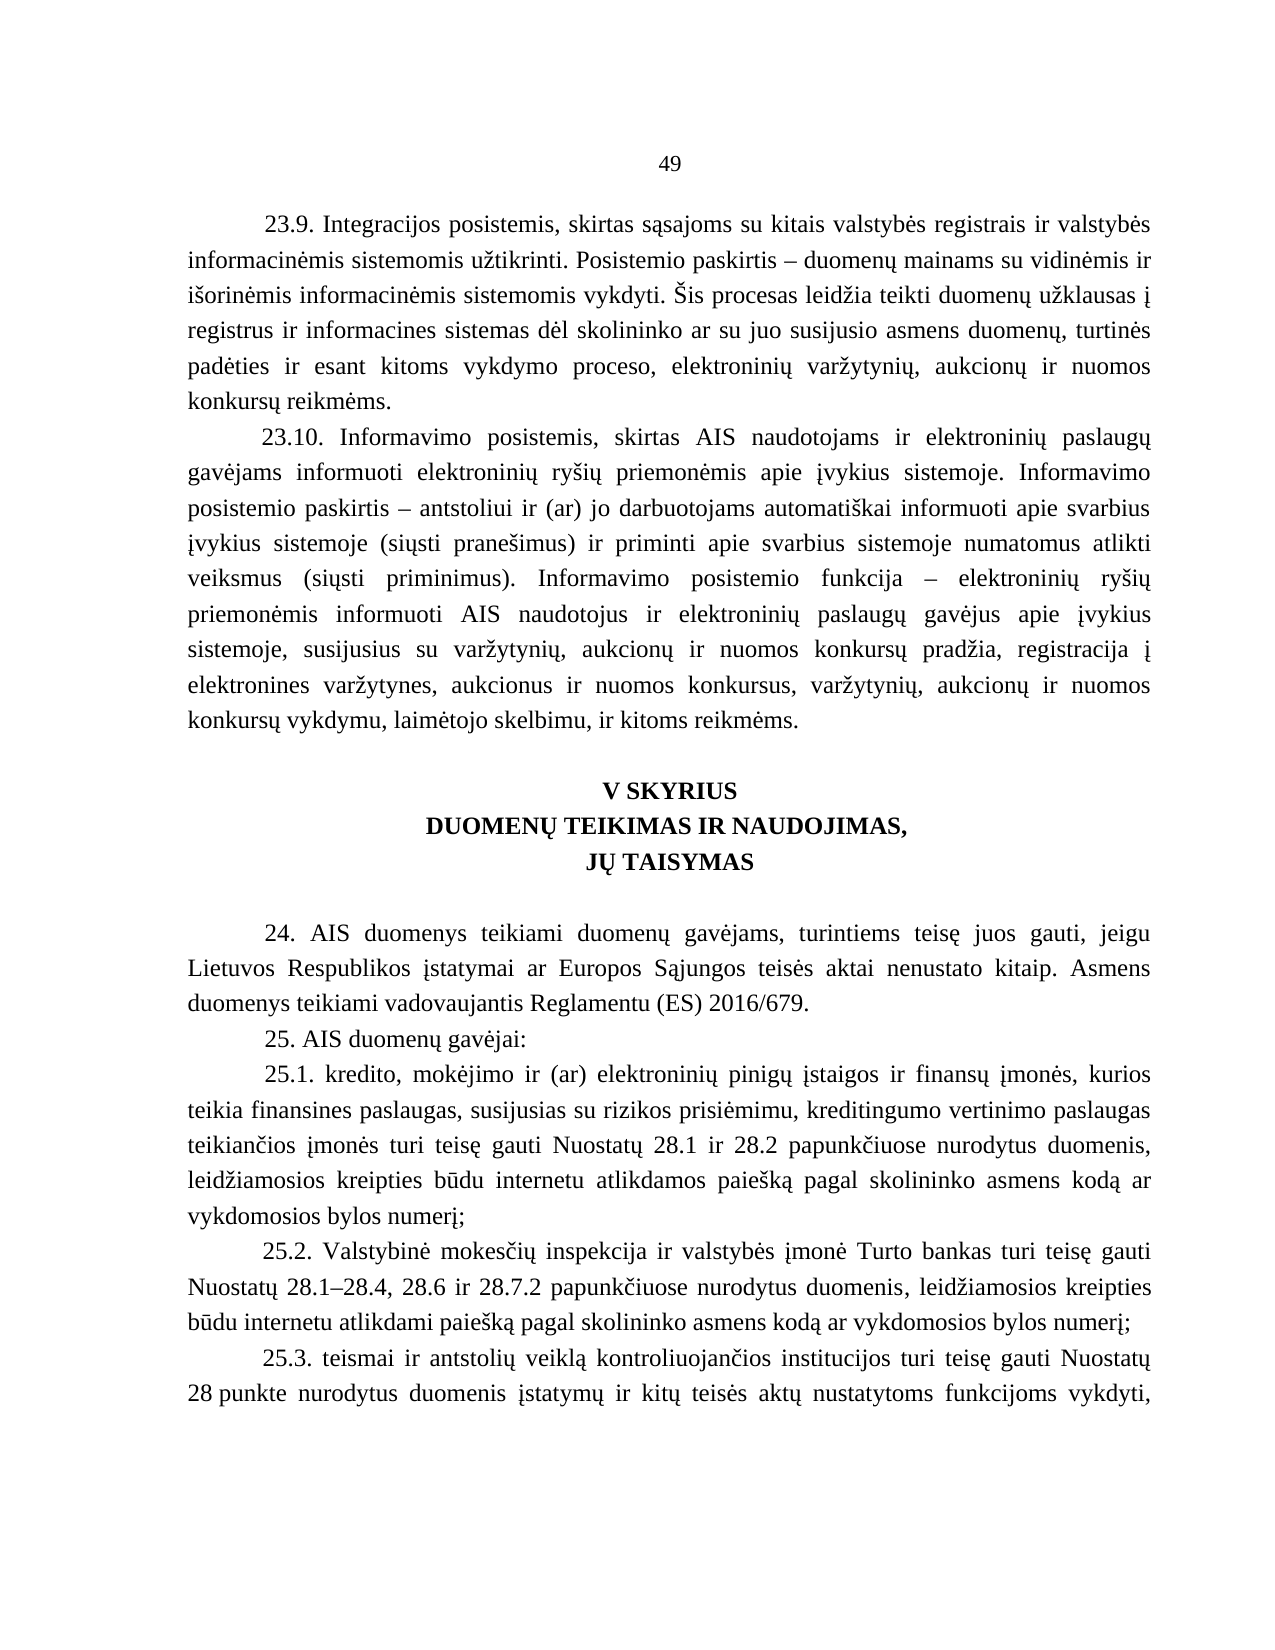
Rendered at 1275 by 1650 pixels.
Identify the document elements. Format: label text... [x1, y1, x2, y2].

text 25.2. Valstybinė mokesčių inspekcija ir valstybės įmonė Turto bankas turi teisę gauti Nuostatų 28.1–28.4, 28.6 ir 28.7.2 papunkčiuose nurodytus duomenis, leidžiamosios kreipties būdu internetu atlikdami paiešką pagal skolininko asmens kodą ar vykdomosios bylos numerį; [187, 1230, 1152, 1336]
text DUOMENŲ TEIKIMAS IR NAUDOJIMAS, [187, 805, 1152, 840]
text 23.10. Informavimo posistemis, skirtas AIS naudotojams ir elektroninių paslaugų gavėjams informuoti elektroninių ryšių priemonėmis apie įvykius sistemoje. Informavimo posistemio paskirtis – antstoliui ir (ar) jo darbuotojams automatiškai informuoti apie svarbius įvykius sistemoje (siųsti pranešimus) ir priminti apie svarbius sistemoje numatomus atlikti veiksmus (siųsti priminimus). Informavimo posistemio funkcija – elektroninių ryšių priemonėmis informuoti AIS naudotojus ir elektroninių paslaugų gavėjus apie įvykius sistemoje, susijusius su varžytynių, aukcionų ir nuomos konkursų pradžia, registracija į elektronines varžytynes, aukcionus ir nuomos konkursus, varžytynių, aukcionų ir nuomos konkursų vykdymu, laimėtojo skelbimu, ir kitoms reikmėms. [187, 415, 1152, 734]
text JŲ TAISYMAS [187, 840, 1152, 876]
text V SKYRIUS [187, 769, 1152, 805]
text 25.1. kredito, mokėjimo ir (ar) elektroninių pinigų įstaigos ir finansų įmonės, kurios teikia finansines paslaugas, susijusias su rizikos prisiėmimu, kreditingumo vertinimo paslaugas teikiančios įmonės turi teisę gauti Nuostatų 28.1 ir 28.2 papunkčiuose nurodytus duomenis, leidžiamosios kreipties būdu internetu atlikdamos paiešką pagal skolininko asmens kodą ar vykdomosios bylos numerį; [187, 1053, 1152, 1230]
text 25. AIS duomenų gavėjai: [187, 1017, 1152, 1053]
text 24. AIS duomenys teikiami duomenų gavėjams, turintiems teisę juos gauti, jeigu Lietuvos Respublikos įstatymai ar Europos Sąjungos teisės aktai nenustato kitaip. Asmens duomenys teikiami vadovaujantis Reglamentu (ES) 2016/679. [187, 911, 1152, 1017]
text 25.3. teismai ir antstolių veiklą kontroliuojančios institucijos turi teisę gauti Nuostatų 28 punkte nurodytus duomenis įstatymų ir kitų teisės aktų nustatytoms funkcijoms vykdyti, [187, 1336, 1152, 1407]
text 23.9. Integracijos posistemis, skirtas sąsajoms su kitais valstybės registrais ir valstybės informacinėmis sistemomis užtikrinti. Posistemio paskirtis – duomenų mainams su vidinėmis ir išorinėmis informacinėmis sistemomis vykdyti. Šis procesas leidžia teikti duomenų užklausas į registrus ir informacines sistemas dėl skolininko ar su juo susijusio asmens duomenų, turtinės padėties ir esant kitoms vykdymo proceso, elektroninių varžytynių, aukcionų ir nuomos konkursų reikmėms. [187, 203, 1152, 415]
